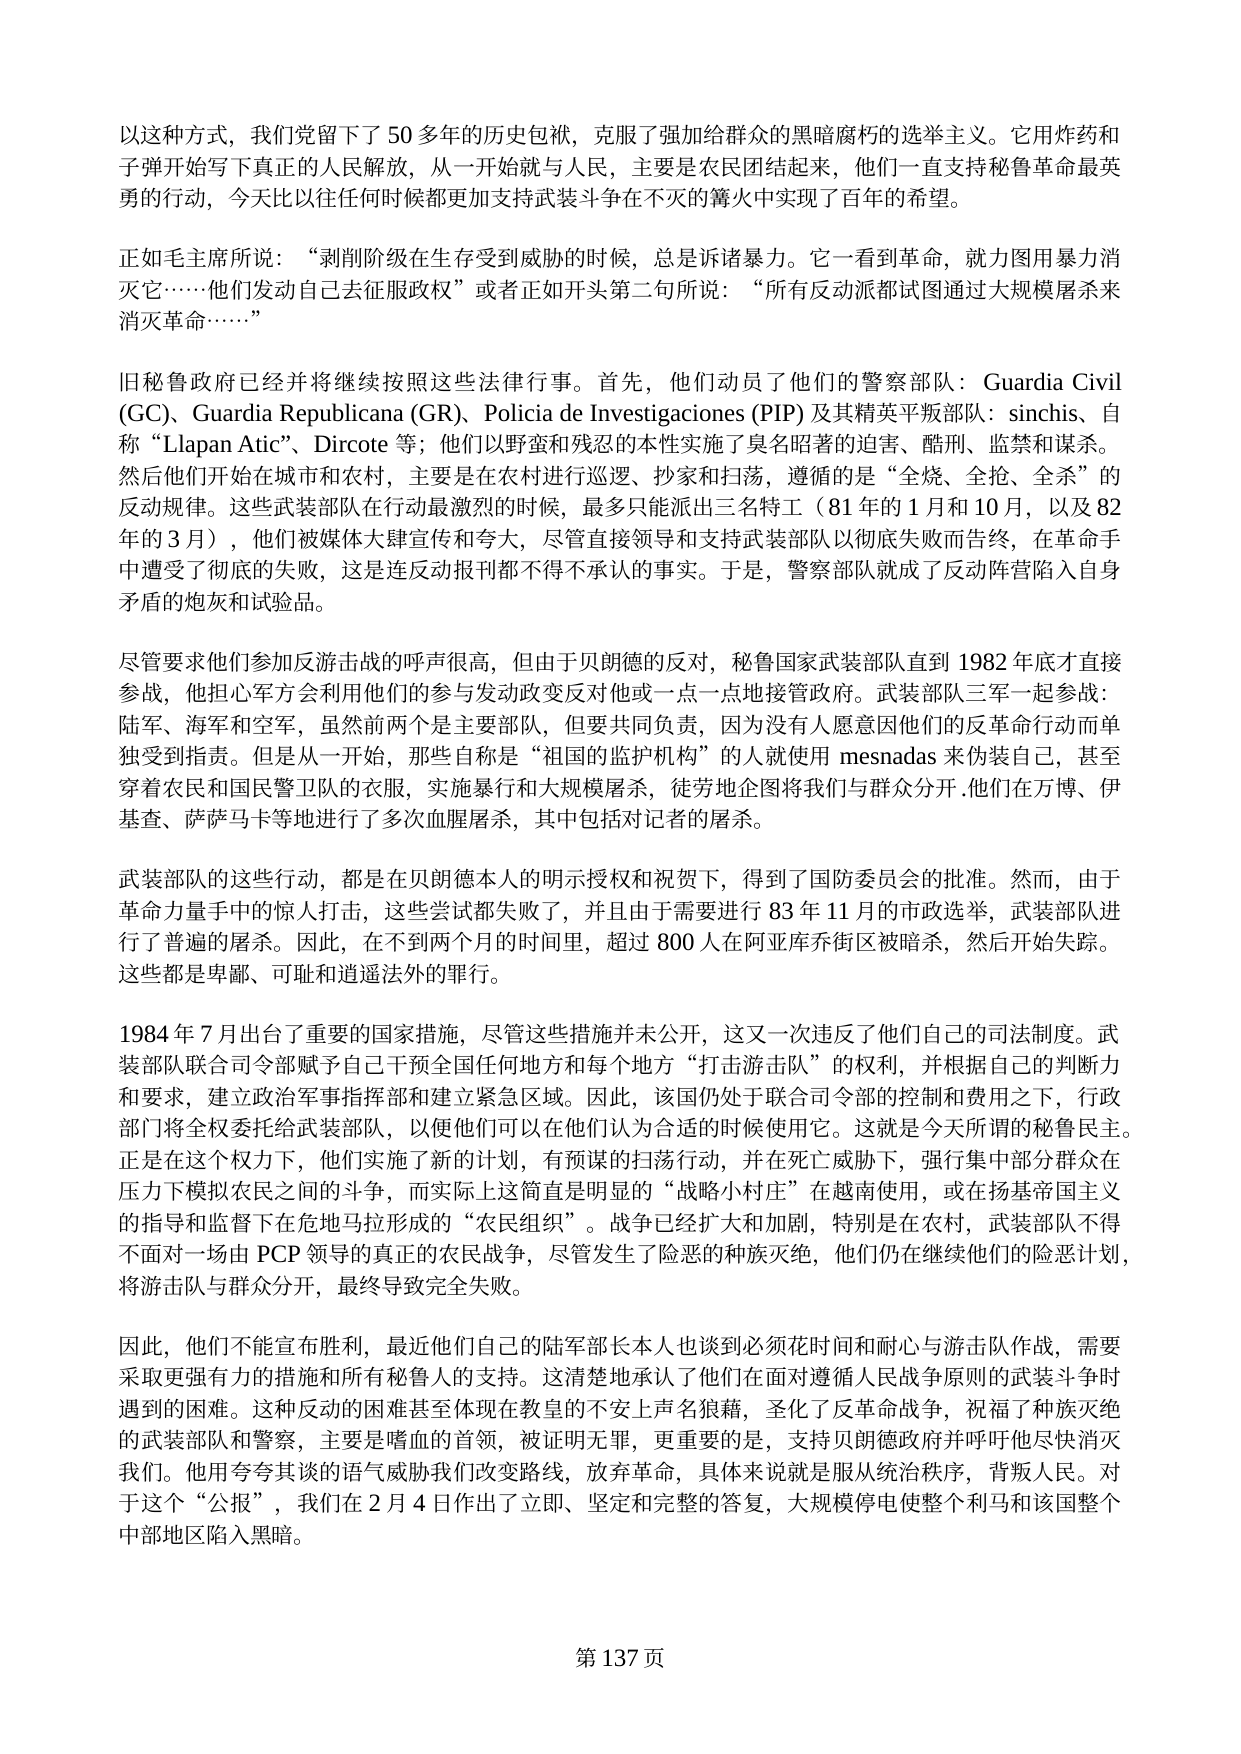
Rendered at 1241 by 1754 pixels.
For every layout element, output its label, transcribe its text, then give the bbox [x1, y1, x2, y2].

text 正如毛主席所说：“剥削阶级在生存受到威胁的时候，总是诉诸暴力。它一看到革命，就力图用暴力消灭它……他们发动自己去征服政权”或者正如开头第二句所说：“所有反动派都试图通过大规模屠杀来消灭革命……” [118, 242, 1122, 336]
text 因此，他们不能宣布胜利，最近他们自己的陆军部长本人也谈到必须花时间和耐心与游击队作战，需要采取更强有力的措施和所有秘鲁人的支持。这清楚地承认了他们在面对遵循人民战争原则的武装斗争时遇到的困难。这种反动的困难甚至体现在教皇的不安上声名狼藉，圣化了反革命战争，祝福了种族灭绝的武装部队和警察，主要是嗜血的首领，被证明无罪，更重要的是，支持贝朗德政府并呼吁他尽快消灭我们。他用夸夸其谈的语气威胁我们改变路线，放弃革命，具体来说就是服从统治秩序，背叛人民。对于这个“公报”，我们在2月4日作出了立即、坚定和完整的答复，大规模停电使整个利马和该国整个中部地区陷入黑暗。 [118, 1329, 1122, 1549]
text 以这种方式，我们党留下了50多年的历史包袱，克服了强加给群众的黑暗腐朽的选举主义。它用炸药和子弹开始写下真正的人民解放，从一开始就与人民，主要是农民团结起来，他们一直支持秘鲁革命最英勇的行动，今天比以往任何时候都更加支持武装斗争在不灭的篝火中实现了百年的希望。 [118, 118, 1122, 213]
text 1984年7月出台了重要的国家措施，尽管这些措施并未公开，这又一次违反了他们自己的司法制度。武装部队联合司令部赋予自己干预全国任何地方和每个地方“打击游击队”的权利，并根据自己的判断力和要求，建立政治军事指挥部和建立紧急区域。因此，该国仍处于联合司令部的控制和费用之下，行政部门将全权委托给武装部队，以便他们可以在他们认为合适的时候使用它。这就是今天所谓的秘鲁民主。正是在这个权力下，他们实施了新的计划，有预谋的扫荡行动，并在死亡威胁下，强行集中部分群众在压力下模拟农民之间的斗争，而实际上这简直是明显的“战略小村庄”在越南使用，或在扬基帝国主义的指导和监督下在危地马拉形成的“农民组织”。战争已经扩大和加剧，特别是在农村，武装部队不得不面对一场由 PCP 领导的真正的农民战争，尽管发生了险恶的种族灭绝，他们仍在继续他们的险恶计划，将游击队与群众分开，最终导致完全失败。 [118, 1017, 1122, 1300]
text 旧秘鲁政府已经并将继续按照这些法律行事。首先，他们动员了他们的警察部队：Guardia Civil (GC)、Guardia Republicana (GR)、Policia de Investigaciones (PIP) 及其精英平叛部队：sinchis、自称“Llapan Atic”、Dircote 等；他们以野蛮和残忍的本性实施了臭名昭著的迫害、酷刑、监禁和谋杀。然后他们开始在城市和农村，主要是在农村进行巡逻、抄家和扫荡，遵循的是“全烧、全抢、全杀”的反动规律。这些武装部队在行动最激烈的时候，最多只能派出三名特工（81年的1月和10月，以及82年的3月），他们被媒体大肆宣传和夸大，尽管直接领导和支持武装部队以彻底失败而告终，在革命手中遭受了彻底的失败，这是连反动报刊都不得不承认的事实。于是，警察部队就成了反动阵营陷入自身矛盾的炮灰和试验品。 [118, 365, 1122, 616]
text 武装部队的这些行动，都是在贝朗德本人的明示授权和祝贺下，得到了国防委员会的批准。然而，由于革命力量手中的惊人打击，这些尝试都失败了，并且由于需要进行83年11月的市政选举，武装部队进行了普遍的屠杀。因此，在不到两个月的时间里，超过800人在阿亚库乔街区被暗杀，然后开始失踪。这些都是卑鄙、可耻和逍遥法外的罪行。 [118, 863, 1122, 988]
text 尽管要求他们参加反游击战的呼声很高，但由于贝朗德的反对，秘鲁国家武装部队直到1982年底才直接参战，他担心军方会利用他们的参与发动政变反对他或一点一点地接管政府。武装部队三军一起参战：陆军、海军和空军，虽然前两个是主要部队，但要共同负责，因为没有人愿意因他们的反革命行动而单独受到指责。但是从一开始，那些自称是“祖国的监护机构”的人就使用 mesnadas 来伪装自己，甚至穿着农民和国民警卫队的衣服，实施暴行和大规模屠杀，徒劳地企图将我们与群众分开.他们在万博、伊基查、萨萨马卡等地进行了多次血腥屠杀，其中包括对记者的屠杀。 [118, 645, 1122, 834]
